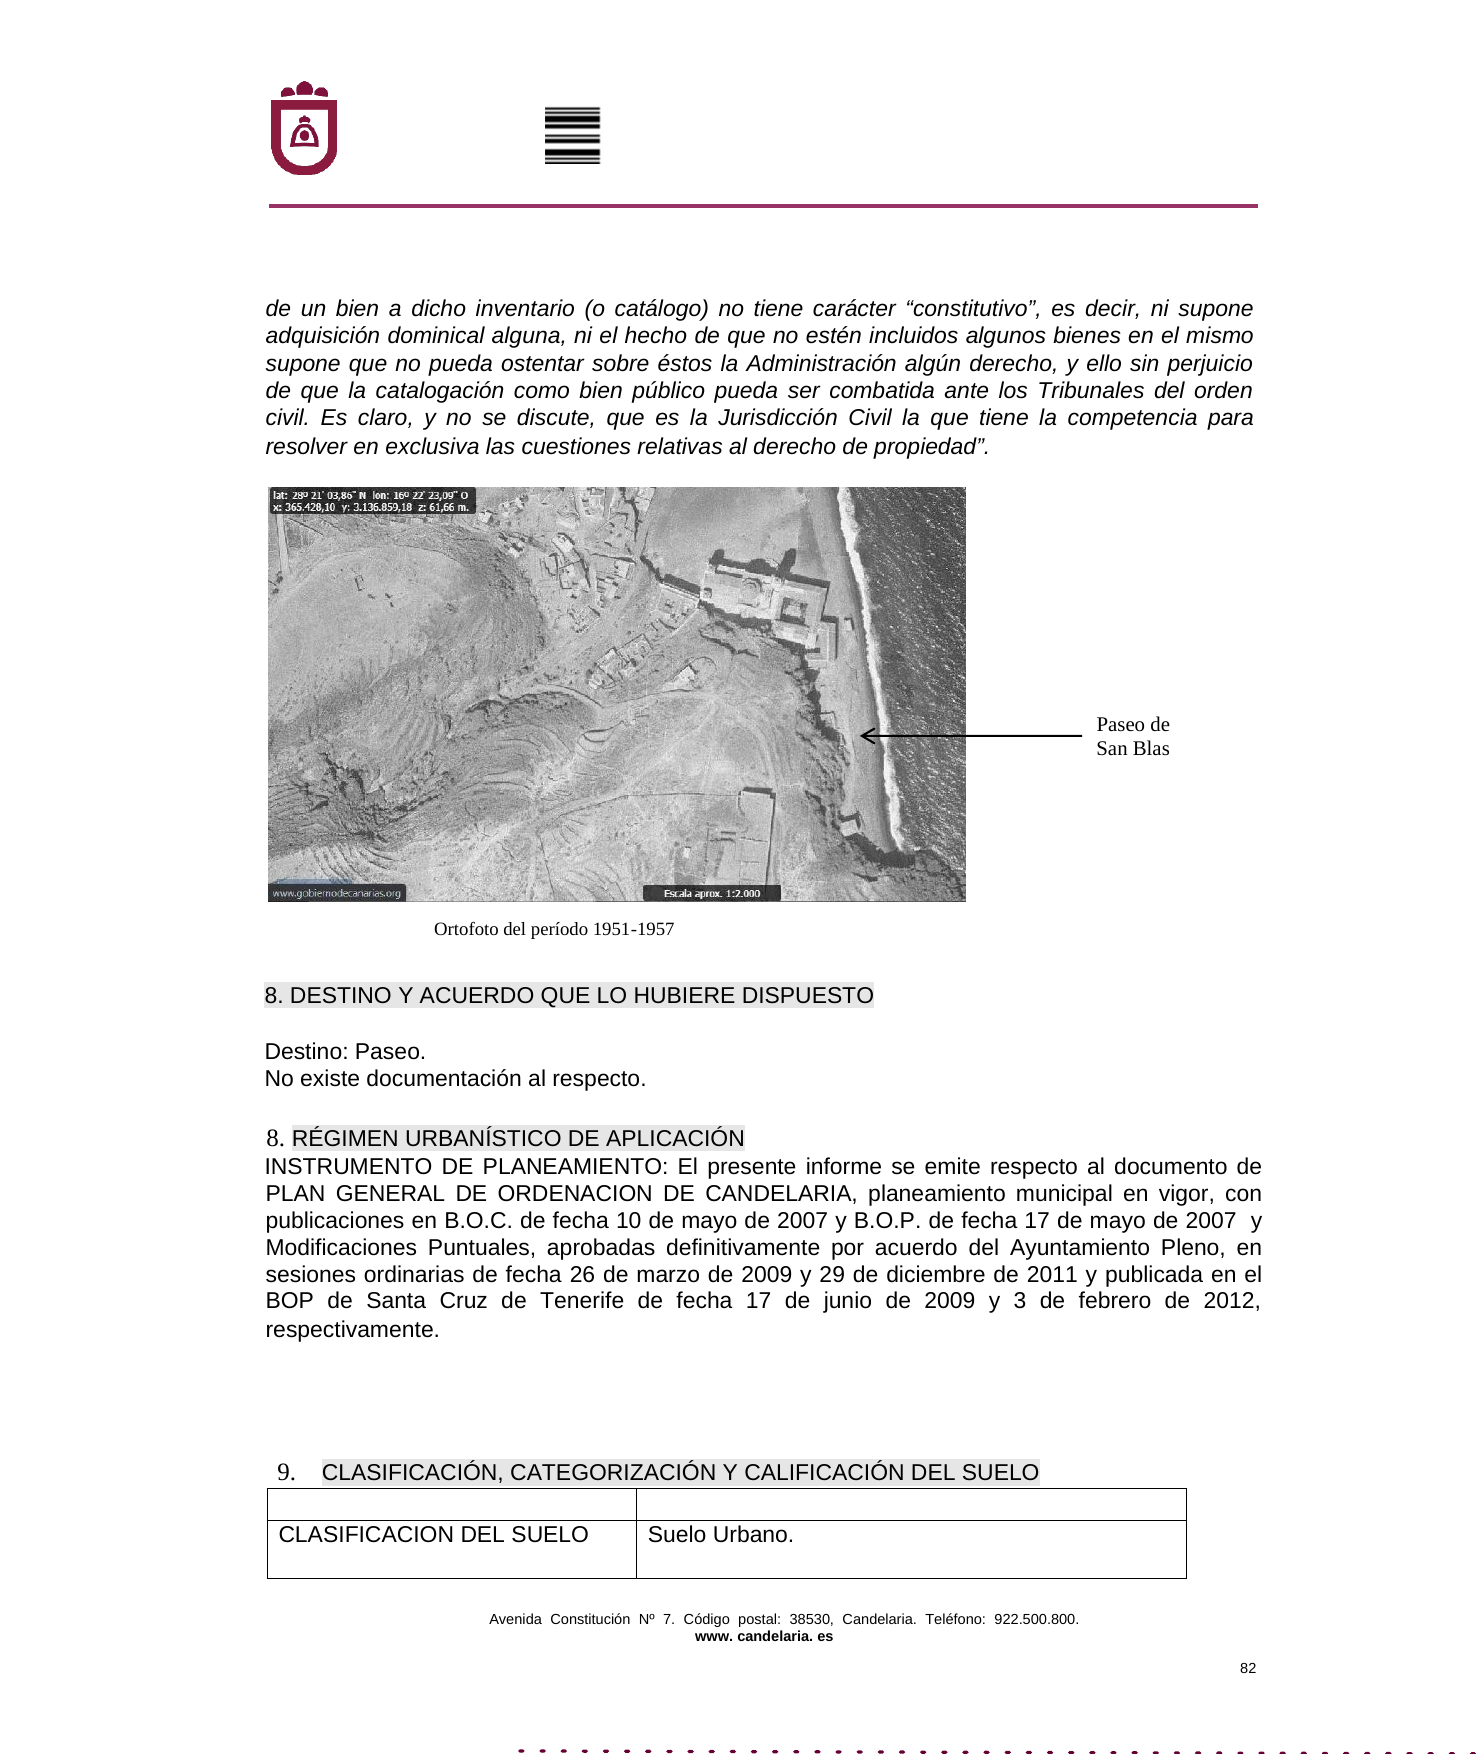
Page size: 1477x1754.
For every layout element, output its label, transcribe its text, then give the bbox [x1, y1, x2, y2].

table_header 9. [263, 1456, 310, 1488]
table_cell CLASIFICACION DEL SUELO [268, 1521, 636, 1578]
table_cell [1187, 1520, 1265, 1578]
table_cell [263, 1488, 267, 1519]
table_header 8. RÉGIMEN URBANÍSTICO DE APLICACIÓN [263, 1120, 1265, 1153]
table_cell [263, 1520, 267, 1578]
table_cell [637, 1489, 1186, 1519]
text Destino: Paseo. [264, 1038, 1263, 1064]
table_cell Suelo Urbano. [637, 1521, 1186, 1578]
text INSTRUMENTO DE PLANEAMIENTO: El presente informe se emite respecto al documento de PLAN GENERAL DE ORDENACION DE CANDELARIA, planeamiento municipal en vigor, con publicaciones en B.O.C. de fecha 10 de mayo de 2007 y B.O.P. de fecha 17 de mayo de 2007 y Modificaciones Puntuales, aprobadas definitivamente por acuerdo del Ayuntamiento Pleno, en sesiones ordinarias de fecha 26 de marzo de 2009 y 29 de diciembre de 2011 y publicada en el BOP de Santa Cruz de Tenerife de fecha 17 de junio de 2009 y 3 de febrero de 2012, respectivamente. [264, 1153, 1263, 1343]
text 8. DESTINO Y ACUERDO QUE LO HUBIERE DISPUESTO [264, 982, 1269, 1008]
table_cell [268, 1489, 636, 1519]
table_cell [1187, 1488, 1265, 1519]
text de un bien a dicho inventario (o catálogo) no tiene carácter “constitutivo”, es decir, ni supone adquisición dominical alguna, ni el hecho de que no estén incluidos algunos bienes en el mismo supone que no pueda ostentar sobre éstos la Administración algún derecho, y ello sin perjuicio de que la catalogación como bien público pueda ser combatida ante los Tribunales del orden civil. Es claro, y no se discute, que es la Jurisdicción Civil la que tiene la competencia para resolver en exclusiva las cuestiones relativas al derecho de propiedad”. [264, 295, 1257, 459]
table_header CLASIFICACIÓN, CATEGORIZACIÓN Y CALIFICACIÓN DEL SUELO [310, 1456, 1265, 1488]
text No existe documentación al respecto. [264, 1065, 1263, 1091]
